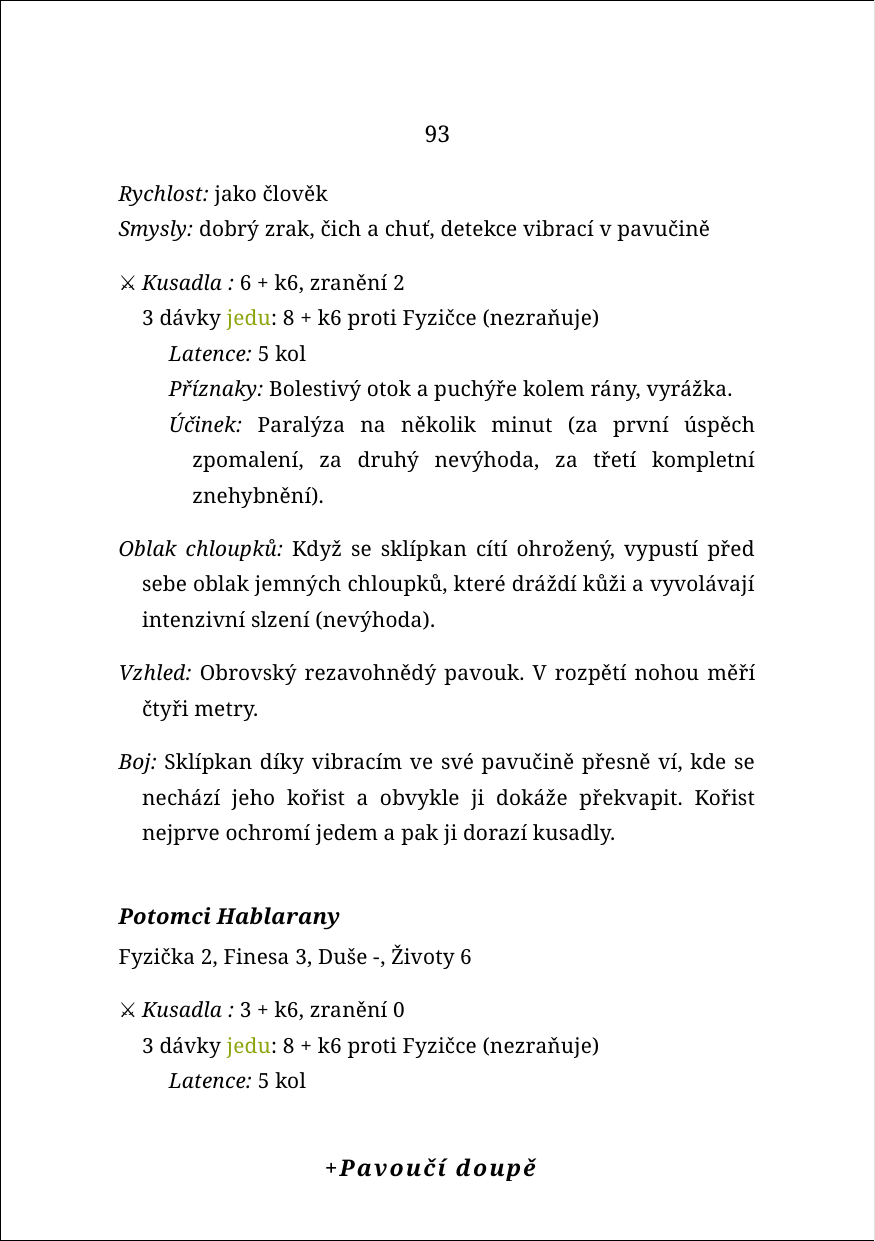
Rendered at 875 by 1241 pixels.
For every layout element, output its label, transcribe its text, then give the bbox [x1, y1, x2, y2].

text Rychlost: jako člověk [118, 179, 756, 207]
text Oblak chloupků: Když se sklípkan cítí ohrožený, vypustí před sebe oblak jemných chloupků, které dráždí kůži a vyvolávají intenzivní slzení (nevýhoda). [118, 534, 756, 633]
text 3 dávky jedu: 8 + k6 proti Fyzičce (nezraňuje) [142, 1031, 756, 1059]
text Boj: Sklípkan díky vibracím ve své pavučině přesně ví, kde se nechází jeho kořist a obvykle ji dokáže překvapit. Kořist nejprve ochromí jedem a pak ji dorazí kusadly. [118, 747, 756, 847]
text Vzhled: Obrovský rezavohnědý pavouk. V rozpětí nohou měří čtyři metry. [118, 658, 756, 722]
subtitle Potomci Hablarany [118, 901, 756, 931]
text 3 dávky jedu: 8 + k6 proti Fyzičce (nezraňuje) [142, 303, 756, 332]
text Fyzička 2, Finesa 3, Duše -, Životy 6 [118, 942, 756, 971]
text Příznaky: Bolestivý otok a puchýře kolem rány, vyrážka. [168, 374, 756, 403]
text ⚔ Kusadla : 3 + k6, zranění 0 [118, 996, 756, 1024]
text Smysly: dobrý zrak, čich a chuť, detekce vibrací v pavučině [118, 214, 756, 243]
text Účinek: Paralýza na několik minut (za první úspěch zpomalení, za druhý nevýhoda, za třetí kompletní znehybnění). [168, 410, 756, 509]
text Latence: 5 kol [168, 339, 756, 367]
text ⚔ Kusadla : 6 + k6, zranění 2 [118, 268, 756, 296]
text Latence: 5 kol [168, 1067, 756, 1095]
